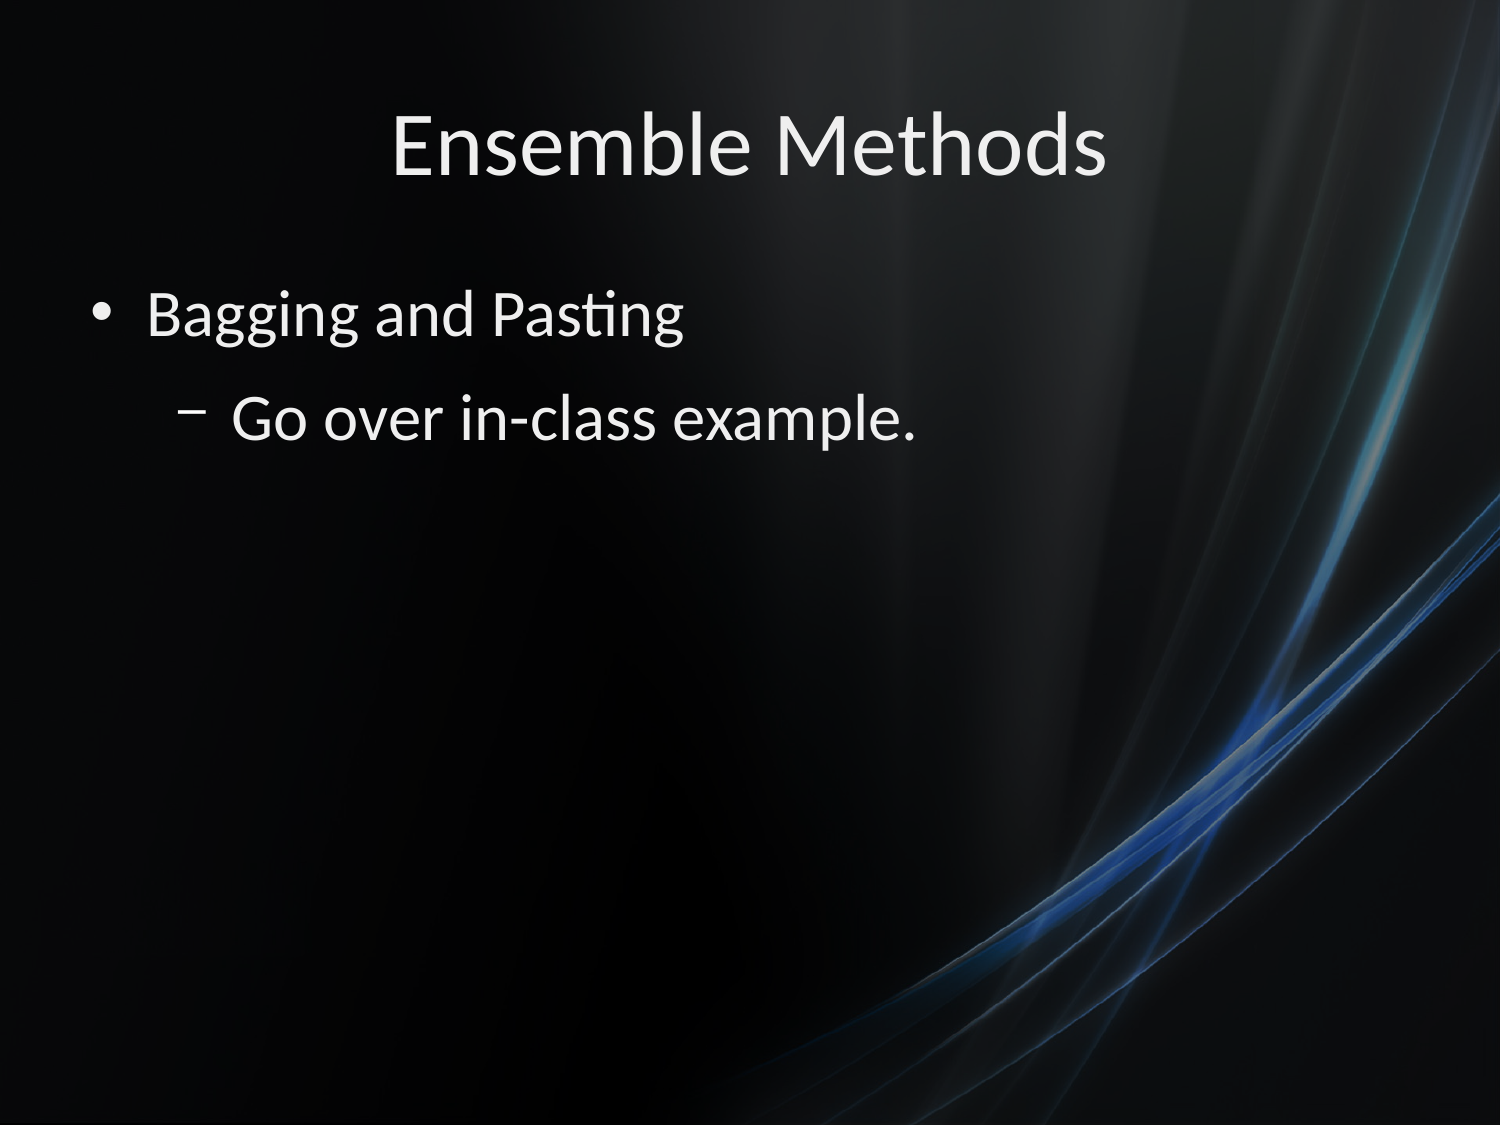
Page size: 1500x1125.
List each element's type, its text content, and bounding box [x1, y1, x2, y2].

title Ensemble Methods [75, 45, 1425, 233]
picture [0, 0, 1500, 1125]
list Bagging and Pasting Go over in-class example. [75, 262, 1425, 1005]
